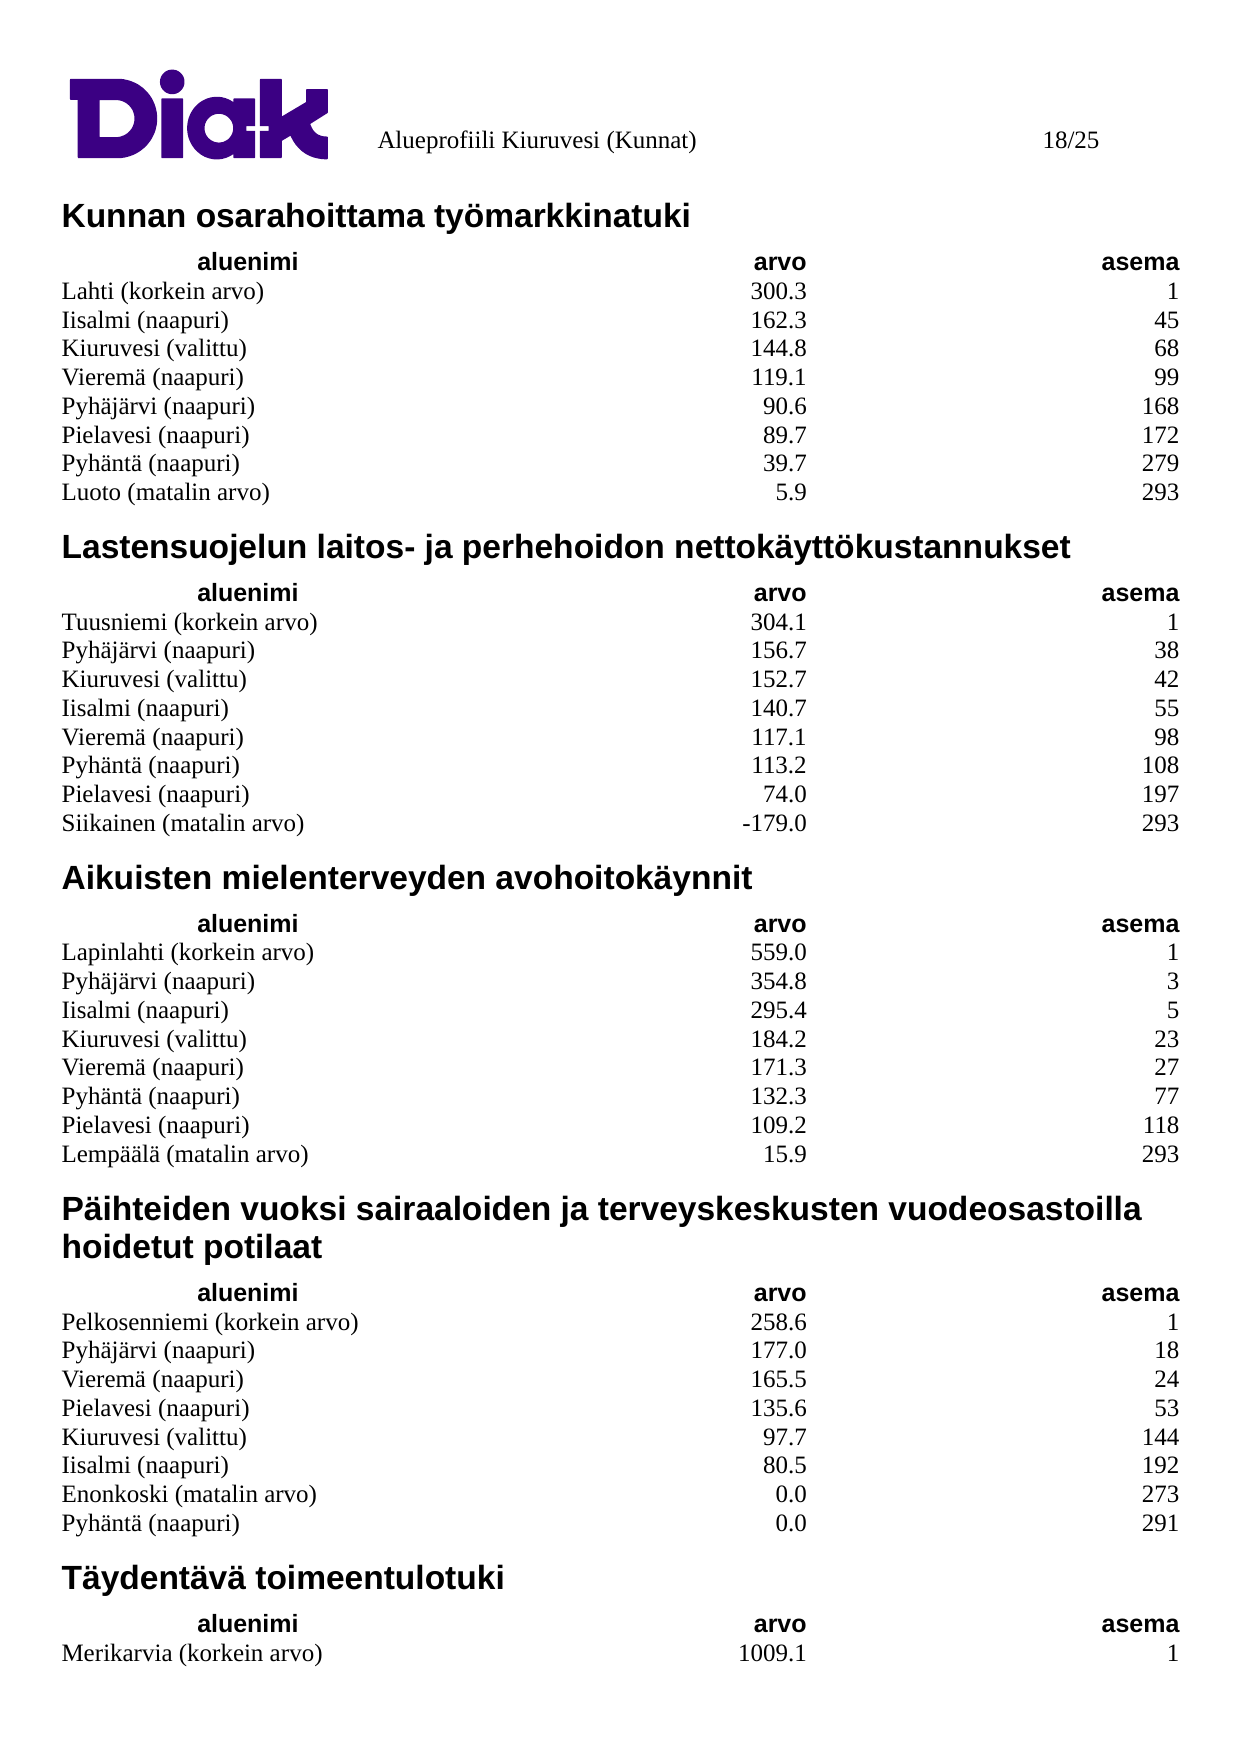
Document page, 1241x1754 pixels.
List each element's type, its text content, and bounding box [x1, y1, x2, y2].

table_cell Iisalmi (naapuri) [61, 305, 434, 333]
table_cell 354.8 [434, 966, 806, 995]
table_cell Lempäälä (matalin arvo) [61, 1139, 434, 1167]
table_cell 53 [806, 1393, 1179, 1422]
table_cell Vieremä (naapuri) [61, 362, 434, 391]
table_cell Tuusniemi (korkein arvo) [61, 607, 434, 636]
table_cell 293 [806, 808, 1179, 837]
table_header asema [806, 1609, 1179, 1638]
table_cell 97.7 [434, 1422, 806, 1451]
table_cell Pyhäntä (naapuri) [61, 751, 434, 779]
table_cell 132.3 [434, 1081, 806, 1110]
table_header arvo [434, 1609, 806, 1638]
table_cell 77 [806, 1081, 1179, 1110]
table_header aluenimi [61, 909, 434, 937]
table_cell Pyhäntä (naapuri) [61, 1081, 434, 1110]
table_cell Pyhäjärvi (naapuri) [61, 1336, 434, 1364]
table_cell Pielavesi (naapuri) [61, 779, 434, 808]
table_cell Kiuruvesi (valittu) [61, 664, 434, 693]
table_cell 109.2 [434, 1110, 806, 1139]
table_cell Pyhäjärvi (naapuri) [61, 636, 434, 664]
table_cell 177.0 [434, 1336, 806, 1364]
table_cell 1009.1 [434, 1638, 806, 1666]
table_cell Lapinlahti (korkein arvo) [61, 938, 434, 966]
table_cell Pielavesi (naapuri) [61, 1110, 434, 1139]
table_cell 117.1 [434, 722, 806, 751]
table_cell 15.9 [434, 1139, 806, 1167]
table_cell 140.7 [434, 693, 806, 722]
table_cell 118 [806, 1110, 1179, 1139]
table_cell Luoto (matalin arvo) [61, 477, 434, 506]
table_cell 144 [806, 1422, 1179, 1451]
table_header aluenimi [61, 578, 434, 607]
table_header arvo [434, 578, 806, 607]
table_cell 1 [806, 1638, 1179, 1666]
table_header aluenimi [61, 1278, 434, 1307]
table_cell 295.4 [434, 995, 806, 1024]
table_cell Pyhäjärvi (naapuri) [61, 391, 434, 420]
table_cell 24 [806, 1364, 1179, 1393]
table_cell 184.2 [434, 1024, 806, 1052]
table_cell 291 [806, 1508, 1179, 1537]
table_cell 165.5 [434, 1364, 806, 1393]
table_cell 168 [806, 391, 1179, 420]
table_cell 1 [806, 938, 1179, 966]
table_cell 99 [806, 362, 1179, 391]
table_cell Pelkosenniemi (korkein arvo) [61, 1307, 434, 1336]
table_cell 3 [806, 966, 1179, 995]
table_cell 162.3 [434, 305, 806, 333]
table_cell 90.6 [434, 391, 806, 420]
table_cell 279 [806, 449, 1179, 477]
table_header arvo [434, 909, 806, 937]
table_cell 74.0 [434, 779, 806, 808]
table_cell 258.6 [434, 1307, 806, 1336]
table_header asema [806, 1278, 1179, 1307]
table_cell Vieremä (naapuri) [61, 722, 434, 751]
table_header aluenimi [61, 247, 434, 276]
table_cell 135.6 [434, 1393, 806, 1422]
table_header asema [806, 578, 1179, 607]
subtitle Kunnan osarahoittama työmarkkinatuki [61, 196, 1179, 235]
table_cell 39.7 [434, 449, 806, 477]
table_cell Merikarvia (korkein arvo) [61, 1638, 434, 1666]
table_cell Pyhäntä (naapuri) [61, 449, 434, 477]
subtitle Aikuisten mielenterveyden avohoitokäynnit [61, 858, 1179, 896]
table_cell Iisalmi (naapuri) [61, 995, 434, 1024]
table_cell 0.0 [434, 1508, 806, 1537]
table_cell 192 [806, 1451, 1179, 1479]
table_cell 197 [806, 779, 1179, 808]
table_cell 18 [806, 1336, 1179, 1364]
table_cell 27 [806, 1053, 1179, 1081]
table_cell Iisalmi (naapuri) [61, 1451, 434, 1479]
table_cell 23 [806, 1024, 1179, 1052]
table_cell Kiuruvesi (valittu) [61, 334, 434, 362]
subtitle Täydentävä toimeentulotuki [61, 1558, 1179, 1596]
table_cell 113.2 [434, 751, 806, 779]
table_cell Siikainen (matalin arvo) [61, 808, 434, 837]
table_cell 171.3 [434, 1053, 806, 1081]
table_cell Pyhäntä (naapuri) [61, 1508, 434, 1537]
table_cell Pielavesi (naapuri) [61, 420, 434, 448]
table_cell 42 [806, 664, 1179, 693]
table_cell 1 [806, 607, 1179, 636]
table_cell 156.7 [434, 636, 806, 664]
table_cell 293 [806, 1139, 1179, 1167]
table_cell 1 [806, 276, 1179, 305]
table_cell -179.0 [434, 808, 806, 837]
table_cell 108 [806, 751, 1179, 779]
table_cell Pyhäjärvi (naapuri) [61, 966, 434, 995]
table_cell 144.8 [434, 334, 806, 362]
table_cell 559.0 [434, 938, 806, 966]
table_cell Vieremä (naapuri) [61, 1364, 434, 1393]
table_cell 273 [806, 1479, 1179, 1508]
table_header asema [806, 909, 1179, 937]
table_cell 38 [806, 636, 1179, 664]
table_cell Enonkoski (matalin arvo) [61, 1479, 434, 1508]
table_cell 98 [806, 722, 1179, 751]
table_cell 5 [806, 995, 1179, 1024]
table_cell 89.7 [434, 420, 806, 448]
table_cell 293 [806, 477, 1179, 506]
table_header asema [806, 247, 1179, 276]
table_cell 152.7 [434, 664, 806, 693]
table_cell 300.3 [434, 276, 806, 305]
table_cell 304.1 [434, 607, 806, 636]
table_cell Vieremä (naapuri) [61, 1053, 434, 1081]
table_header arvo [434, 1278, 806, 1307]
subtitle Päihteiden vuoksi sairaaloiden ja terveyskeskusten vuodeosastoilla hoidetut potilaat [61, 1188, 1179, 1266]
subtitle Lastensuojelun laitos- ja perhehoidon nettokäyttökustannukset [61, 527, 1179, 566]
table_cell 80.5 [434, 1451, 806, 1479]
table_cell Lahti (korkein arvo) [61, 276, 434, 305]
table_cell 119.1 [434, 362, 806, 391]
table_header arvo [434, 247, 806, 276]
table_cell Iisalmi (naapuri) [61, 693, 434, 722]
table_cell 1 [806, 1307, 1179, 1336]
table_cell 5.9 [434, 477, 806, 506]
table_cell 68 [806, 334, 1179, 362]
table_header aluenimi [61, 1609, 434, 1638]
table_cell 55 [806, 693, 1179, 722]
table_cell Kiuruvesi (valittu) [61, 1024, 434, 1052]
table_cell 172 [806, 420, 1179, 448]
table_cell 0.0 [434, 1479, 806, 1508]
table_cell Kiuruvesi (valittu) [61, 1422, 434, 1451]
table_cell 45 [806, 305, 1179, 333]
table_cell Pielavesi (naapuri) [61, 1393, 434, 1422]
